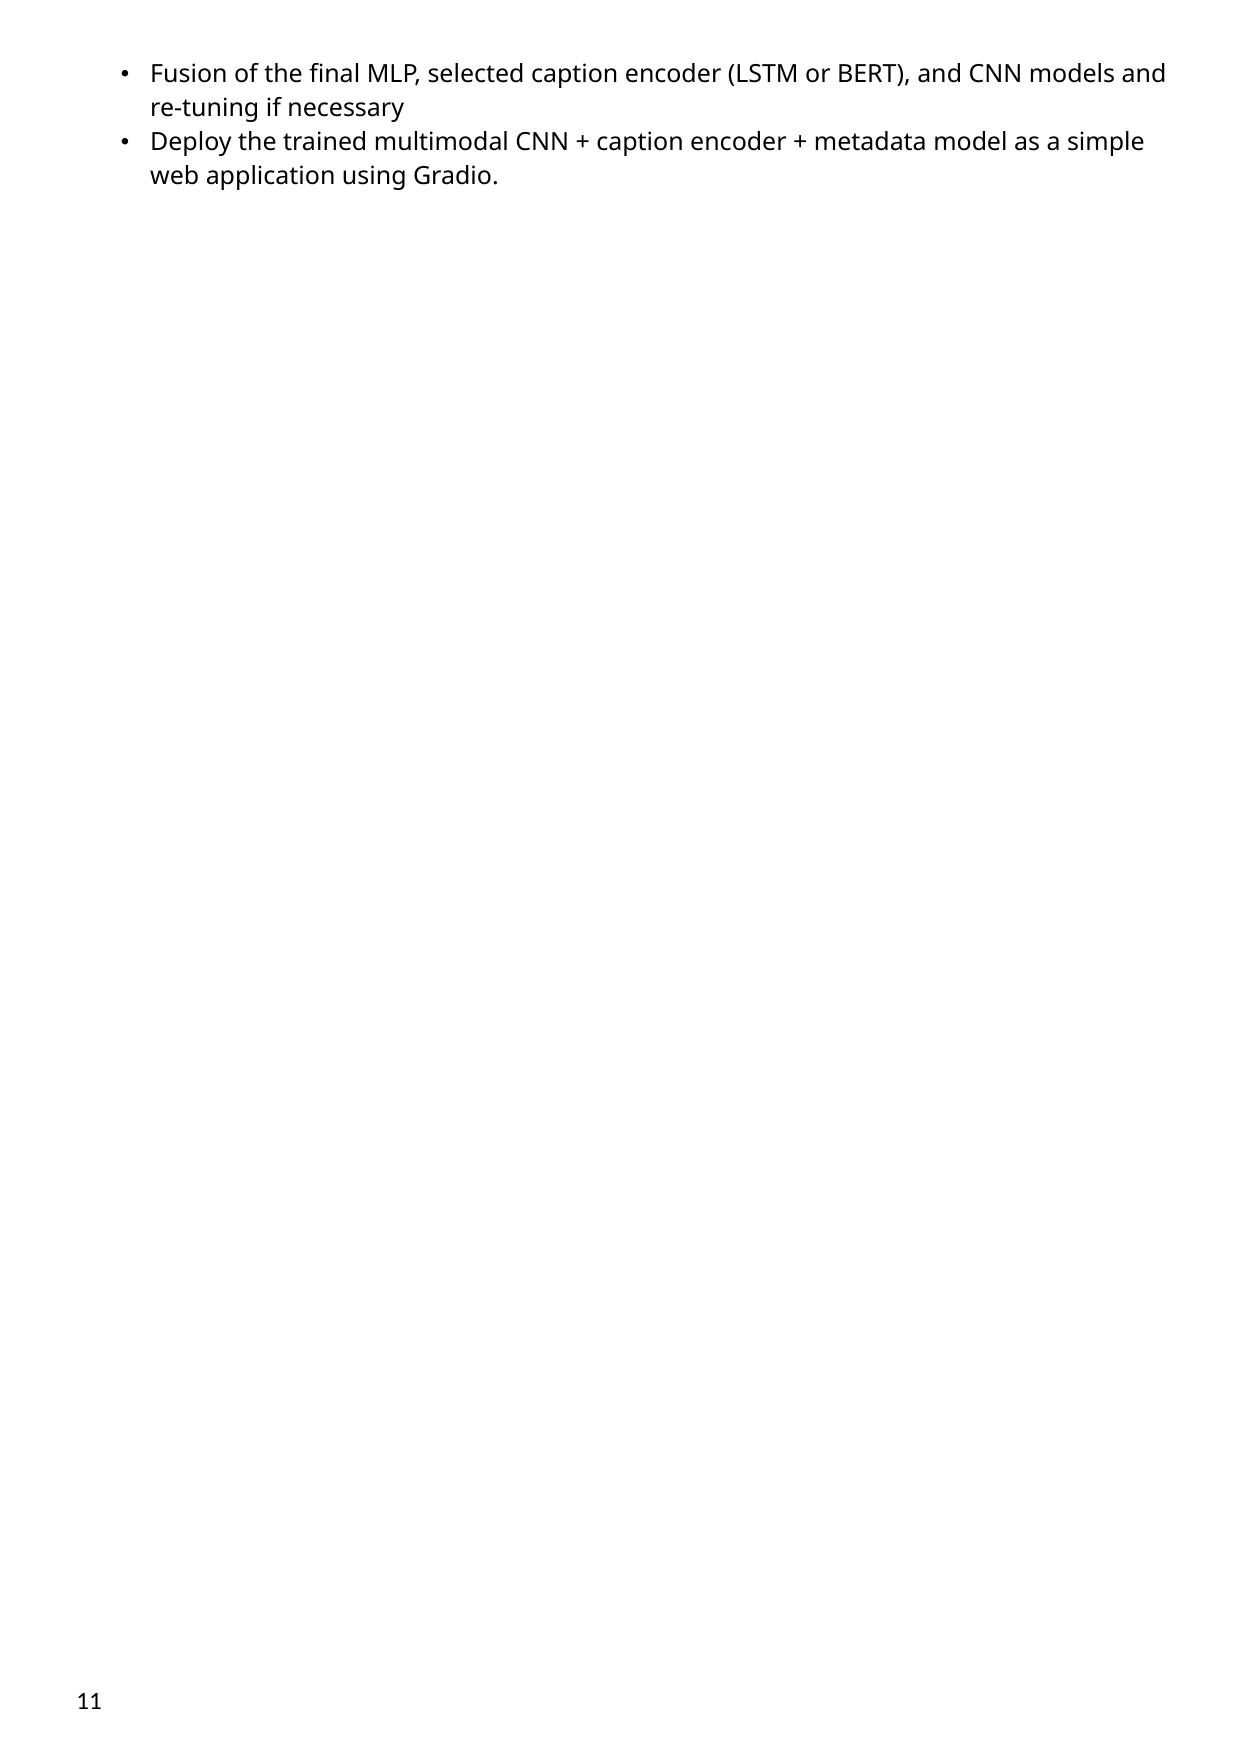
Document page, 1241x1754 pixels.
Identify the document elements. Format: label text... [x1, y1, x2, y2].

list Fusion of the final MLP, selected caption encoder (LSTM or BERT), and CNN models and re-tuning if necessary [121, 56, 1170, 124]
list Deploy the trained multimodal CNN + caption encoder + metadata model as a simple web application using Gradio. [121, 124, 1170, 192]
